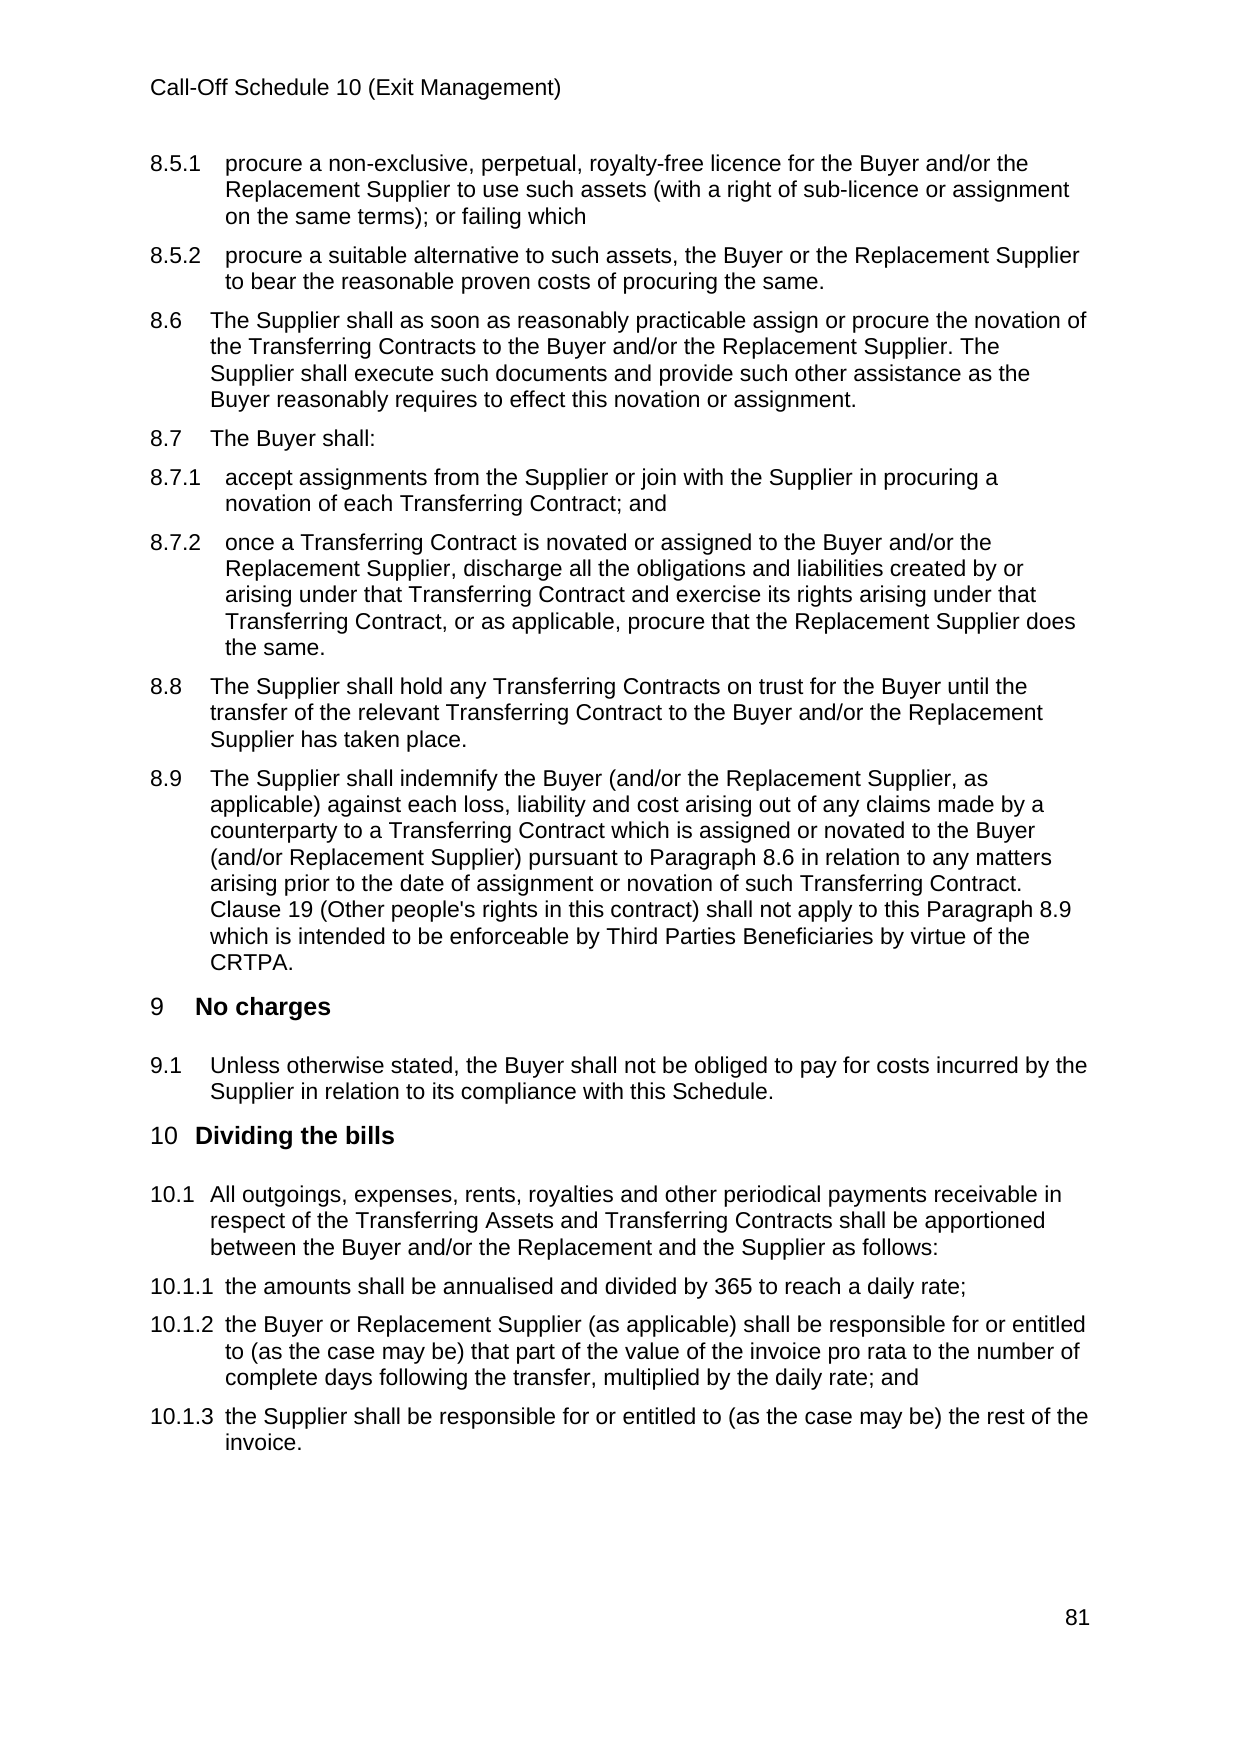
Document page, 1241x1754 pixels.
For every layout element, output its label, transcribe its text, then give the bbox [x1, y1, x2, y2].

subtitle Dividing the bills [150, 1121, 1090, 1150]
list procure a suitable alternative to such assets, the Buyer or the Replacement Supplier to bear the reasonable proven costs of procuring the same. [150, 242, 1090, 294]
subtitle No charges [150, 992, 1090, 1021]
list once a Transferring Contract is novated or assigned to the Buyer and/or the Replacement Supplier, discharge all the obligations and liabilities created by or arising under that Transferring Contract and exercise its rights arising under that Transferring Contract, or as applicable, procure that the Replacement Supplier does the same. [150, 529, 1090, 661]
list accept assignments from the Supplier or join with the Supplier in procuring a novation of each Transferring Contract; and [150, 463, 1090, 516]
list procure a non-exclusive, perpetual, royalty-free licence for the Buyer and/or the Replacement Supplier to use such assets (with a right of sub-licence or assignment on the same terms); or failing which [150, 150, 1090, 229]
list the Supplier shall be responsible for or entitled to (as the case may be) the rest of the invoice. [150, 1403, 1090, 1456]
list the amounts shall be annualised and divided by 365 to reach a daily rate; [150, 1273, 1090, 1299]
list The Supplier shall hold any Transferring Contracts on trust for the Buyer until the transfer of the relevant Transferring Contract to the Buyer and/or the Replacement Supplier has taken place. [150, 673, 1090, 752]
list The Supplier shall indemnify the Buyer (and/or the Replacement Supplier, as applicable) against each loss, liability and cost arising out of any claims made by a counterparty to a Transferring Contract which is assigned or novated to the Buyer (and/or Replacement Supplier) pursuant to Paragraph 8.6 in relation to any matters arising prior to the date of assignment or novation of such Transferring Contract. Clause 19 (Other people's rights in this contract) shall not apply to this Paragraph 8.9 which is intended to be enforceable by Third Parties Beneficiaries by virtue of the CRTPA. [150, 764, 1090, 975]
list Unless otherwise stated, the Buyer shall not be obliged to pay for costs incurred by the Supplier in relation to its compliance with this Schedule. [150, 1052, 1090, 1104]
list the Buyer or Replacement Supplier (as applicable) shall be responsible for or entitled to (as the case may be) that part of the value of the invoice pro rata to the number of complete days following the transfer, multiplied by the daily rate; and [150, 1311, 1090, 1391]
list The Supplier shall as soon as reasonably practicable assign or procure the novation of the Transferring Contracts to the Buyer and/or the Replacement Supplier. The Supplier shall execute such documents and provide such other assistance as the Buyer reasonably requires to effect this novation or assignment. [150, 307, 1090, 412]
list The Buyer shall: [150, 425, 1090, 451]
list All outgoings, expenses, rents, royalties and other periodical payments receivable in respect of the Transferring Assets and Transferring Contracts shall be apportioned between the Buyer and/or the Replacement and the Supplier as follows: [150, 1181, 1090, 1260]
